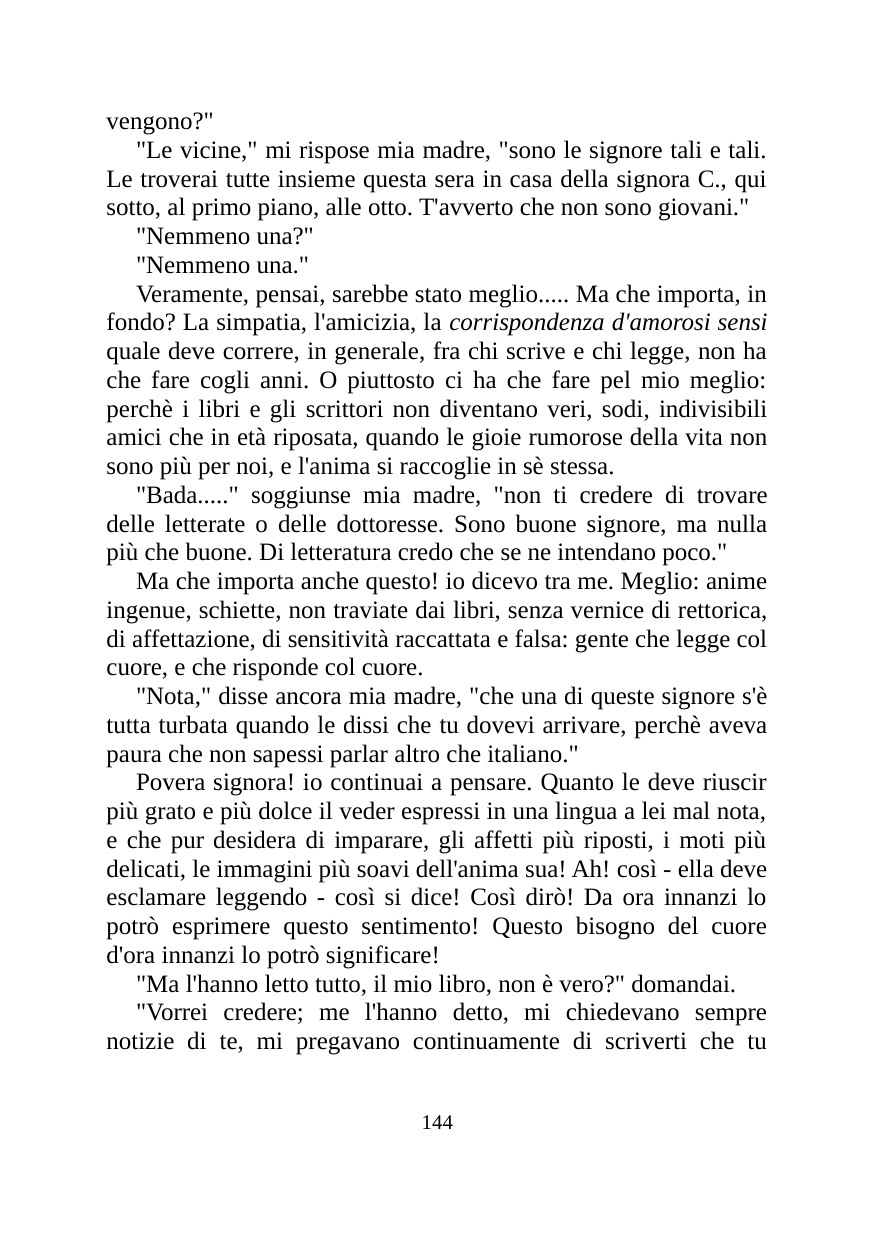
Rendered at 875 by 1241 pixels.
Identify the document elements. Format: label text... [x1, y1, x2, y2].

text Povera signora! io continuai a pensare. Quanto le deve riuscir più grato e più dolce il veder espressi in una lingua a lei mal nota, e che pur desidera di imparare, gli affetti più riposti, i moti più delicati, le immagini più soavi dell'anima sua! Ah! così - ella deve esclamare leggendo - così si dice! Così dirò! Da ora innanzi lo potrò esprimere questo sentimento! Questo bisogno del cuore d'ora innanzi lo potrò significare! [106, 767, 768, 969]
text "Nemmeno una?" [106, 221, 768, 250]
text vengono?" [106, 106, 768, 135]
text Ma che importa anche questo! io dicevo tra me. Meglio: anime ingenue, schiette, non traviate dai libri, senza vernice di rettorica, di affettazione, di sensitività raccattata e falsa: gente che legge col cuore, e che risponde col cuore. [106, 566, 768, 681]
text "Nota," disse ancora mia madre, "che una di queste signore s'è tutta turbata quando le dissi che tu dovevi arrivare, perchè aveva paura che non sapessi parlar altro che italiano." [106, 681, 768, 767]
text "Nemmeno una." [106, 250, 768, 279]
text "Vorrei credere; me l'hanno detto, mi chiedevano sempre notizie di te, mi pregavano continuamente di scriverti che tu [106, 997, 768, 1055]
text "Bada....." soggiunse mia madre, "non ti credere di trovare delle letterate o delle dottoresse. Sono buone signore, ma nulla più che buone. Di letteratura credo che se ne intendano poco." [106, 480, 768, 566]
text "Le vicine," mi rispose mia madre, "sono le signore tali e tali. Le troverai tutte insieme questa sera in casa della signora C., qui sotto, al primo piano, alle otto. T'avverto che non sono giovani." [106, 135, 768, 221]
text "Ma l'hanno letto tutto, il mio libro, non è vero?" domandai. [106, 969, 768, 997]
text Veramente, pensai, sarebbe stato meglio..... Ma che importa, in fondo? La simpatia, l'amicizia, la corrispondenza d'amorosi sensi quale deve correre, in generale, fra chi scrive e chi legge, non ha che fare cogli anni. O piuttosto ci ha che fare pel mio meglio: perchè i libri e gli scrittori non diventano veri, sodi, indivisibili amici che in età riposata, quando le gioie rumorose della vita non sono più per noi, e l'anima si raccoglie in sè stessa. [106, 279, 768, 480]
